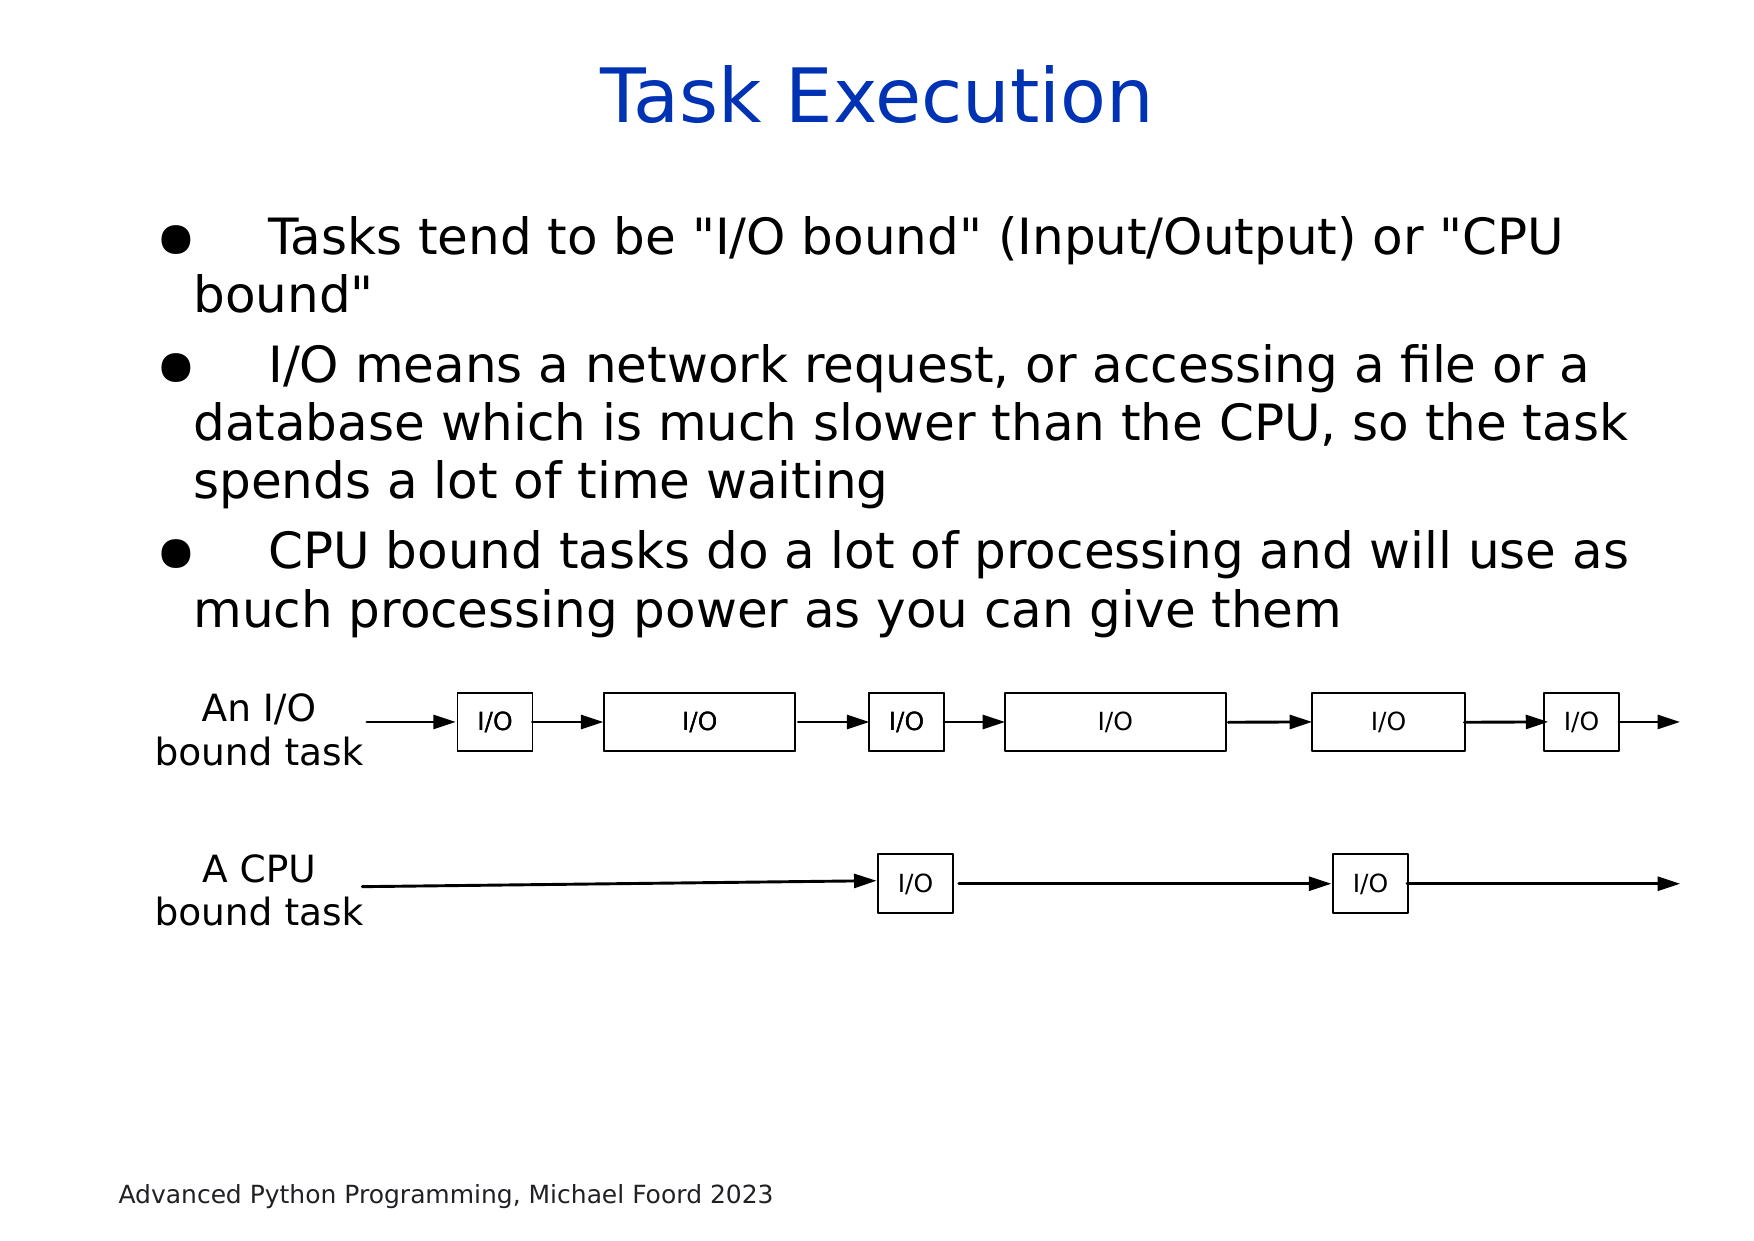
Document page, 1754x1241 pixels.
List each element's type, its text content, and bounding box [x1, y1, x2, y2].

list I/O means a network request, or accessing a file or a database which is much slower than the CPU, so the task spends a lot of time waiting [156, 336, 1636, 511]
list CPU bound tasks do a lot of processing and will use as much processing power as you can give them [156, 522, 1636, 639]
list Tasks tend to be "I/O bound" (Input/Output) or "CPU bound" [156, 208, 1636, 324]
text Task Execution [118, 53, 1636, 140]
